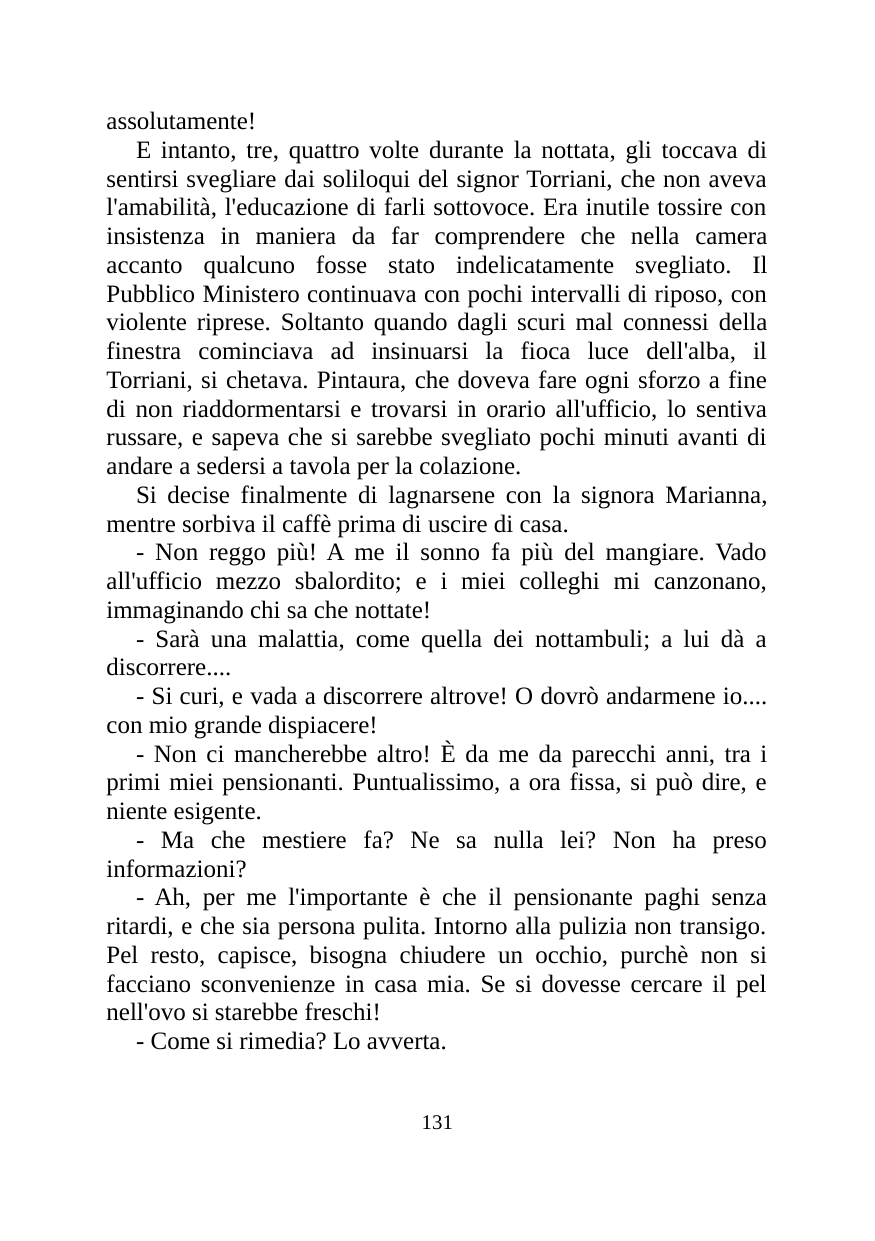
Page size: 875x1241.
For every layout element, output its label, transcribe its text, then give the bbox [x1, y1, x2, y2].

text - Si curi, e vada a discorrere altrove! O dovrò andarmene io.... con mio grande dispiacere! [106, 681, 768, 739]
text Si decise finalmente di lagnarsene con la signora Marianna, mentre sorbiva il caffè prima di uscire di casa. [106, 480, 768, 537]
text - Non ci mancherebbe altro! È da me da parecchi anni, tra i primi miei pensionanti. Puntualissimo, a ora fissa, si può dire, e niente esigente. [106, 739, 768, 825]
text - Non reggo più! A me il sonno fa più del mangiare. Vado all'ufficio mezzo sbalordito; e i miei colleghi mi canzonano, immaginando chi sa che nottate! [106, 537, 768, 624]
text - Ah, per me l'importante è che il pensionante paghi senza ritardi, e che sia persona pulita. Intorno alla pulizia non transigo. Pel resto, capisce, bisogna chiudere un occhio, purchè non si facciano sconvenienze in casa mia. Se si dovesse cercare il pel nell'ovo si starebbe freschi! [106, 882, 768, 1026]
text E intanto, tre, quattro volte durante la nottata, gli toccava di sentirsi svegliare dai soliloqui del signor Torriani, che non aveva l'amabilità, l'educazione di farli sottovoce. Era inutile tossire con insistenza in maniera da far comprendere che nella camera accanto qualcuno fosse stato indelicatamente svegliato. Il Pubblico Ministero continuava con pochi intervalli di riposo, con violente riprese. Soltanto quando dagli scuri mal connessi della finestra cominciava ad insinuarsi la fioca luce dell'alba, il Torriani, si chetava. Pintaura, che doveva fare ogni sforzo a fine di non riaddormentarsi e trovarsi in orario all'ufficio, lo sentiva russare, e sapeva che si sarebbe svegliato pochi minuti avanti di andare a sedersi a tavola per la colazione. [106, 135, 768, 480]
text - Ma che mestiere fa? Ne sa nulla lei? Non ha preso informazioni? [106, 825, 768, 882]
text - Sarà una malattia, come quella dei nottambuli; a lui dà a discorrere.... [106, 624, 768, 681]
text assolutamente! [106, 106, 768, 135]
text - Come si rimedia? Lo avverta. [106, 1026, 768, 1055]
